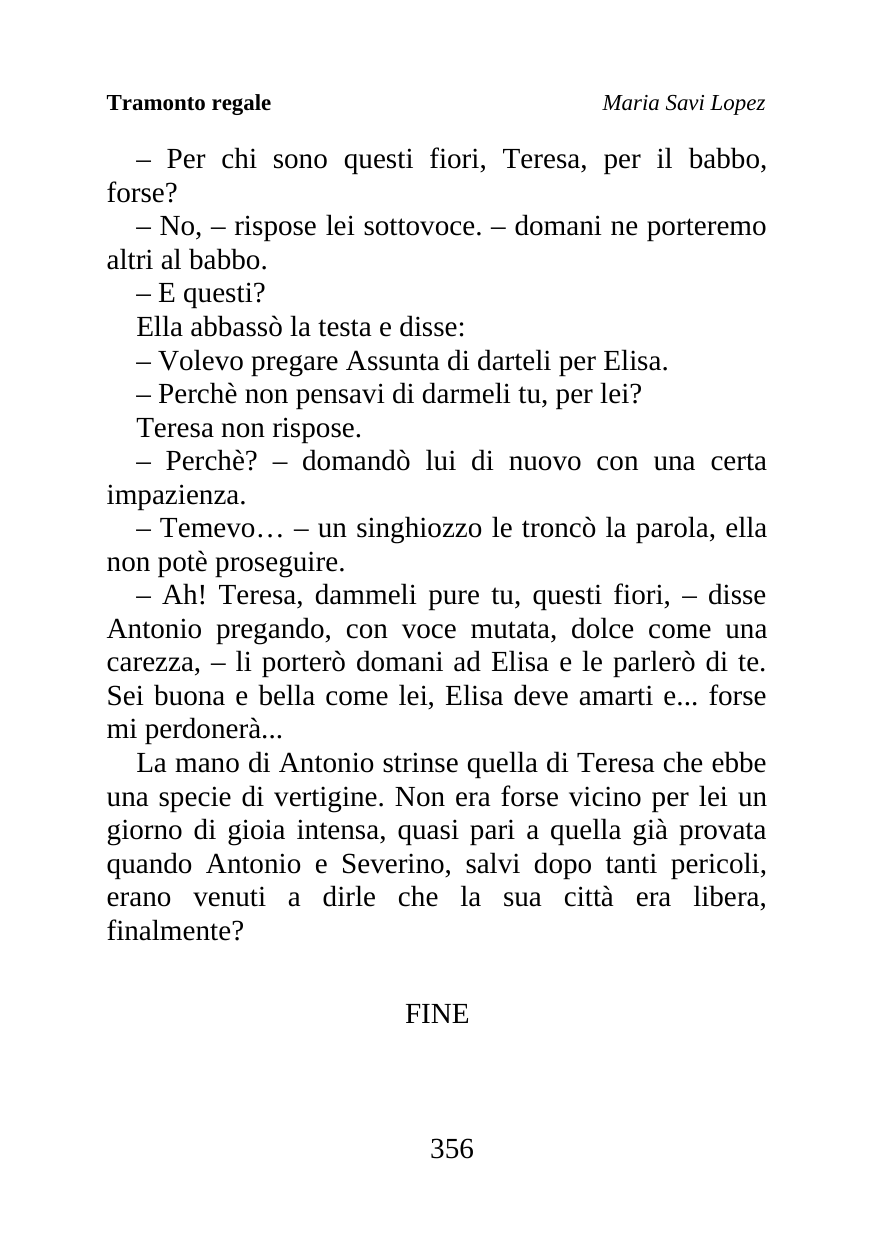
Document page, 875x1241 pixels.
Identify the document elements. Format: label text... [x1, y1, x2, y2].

text – No, – rispose lei sottovoce. – domani ne porteremo altri al babbo. [106, 208, 768, 276]
text – Ah! Teresa, dammeli pure tu, questi fiori, – disse Antonio pregando, con voce mutata, dolce come una carezza, – li porterò domani ad Elisa e le parlerò di te. Sei buona e bella come lei, Elisa deve amarti e... forse mi perdonerà... [106, 577, 768, 745]
text Teresa non rispose. [106, 410, 768, 443]
text – Per chi sono questi fiori, Teresa, per il babbo, forse? [106, 141, 768, 208]
text Ella abbassò la testa e disse: [106, 309, 768, 343]
text – Volevo pregare Assunta di darteli per Elisa. [106, 343, 768, 376]
text – Temevo… – un singhiozzo le troncò la parola, ella non potè proseguire. [106, 510, 768, 577]
text – Perchè non pensavi di darmeli tu, per lei? [106, 376, 768, 410]
text – E questi? [106, 276, 768, 309]
text La mano di Antonio strinse quella di Teresa che ebbe una specie di vertigine. Non era forse vicino per lei un giorno di gioia intensa, quasi pari a quella già provata quando Antonio e Severino, salvi dopo tanti pericoli, erano venuti a dirle che la sua città era libera, finalmente? [106, 745, 768, 946]
text FINE [106, 996, 768, 1030]
text – Perchè? – domandò lui di nuovo con una certa impazienza. [106, 443, 768, 510]
